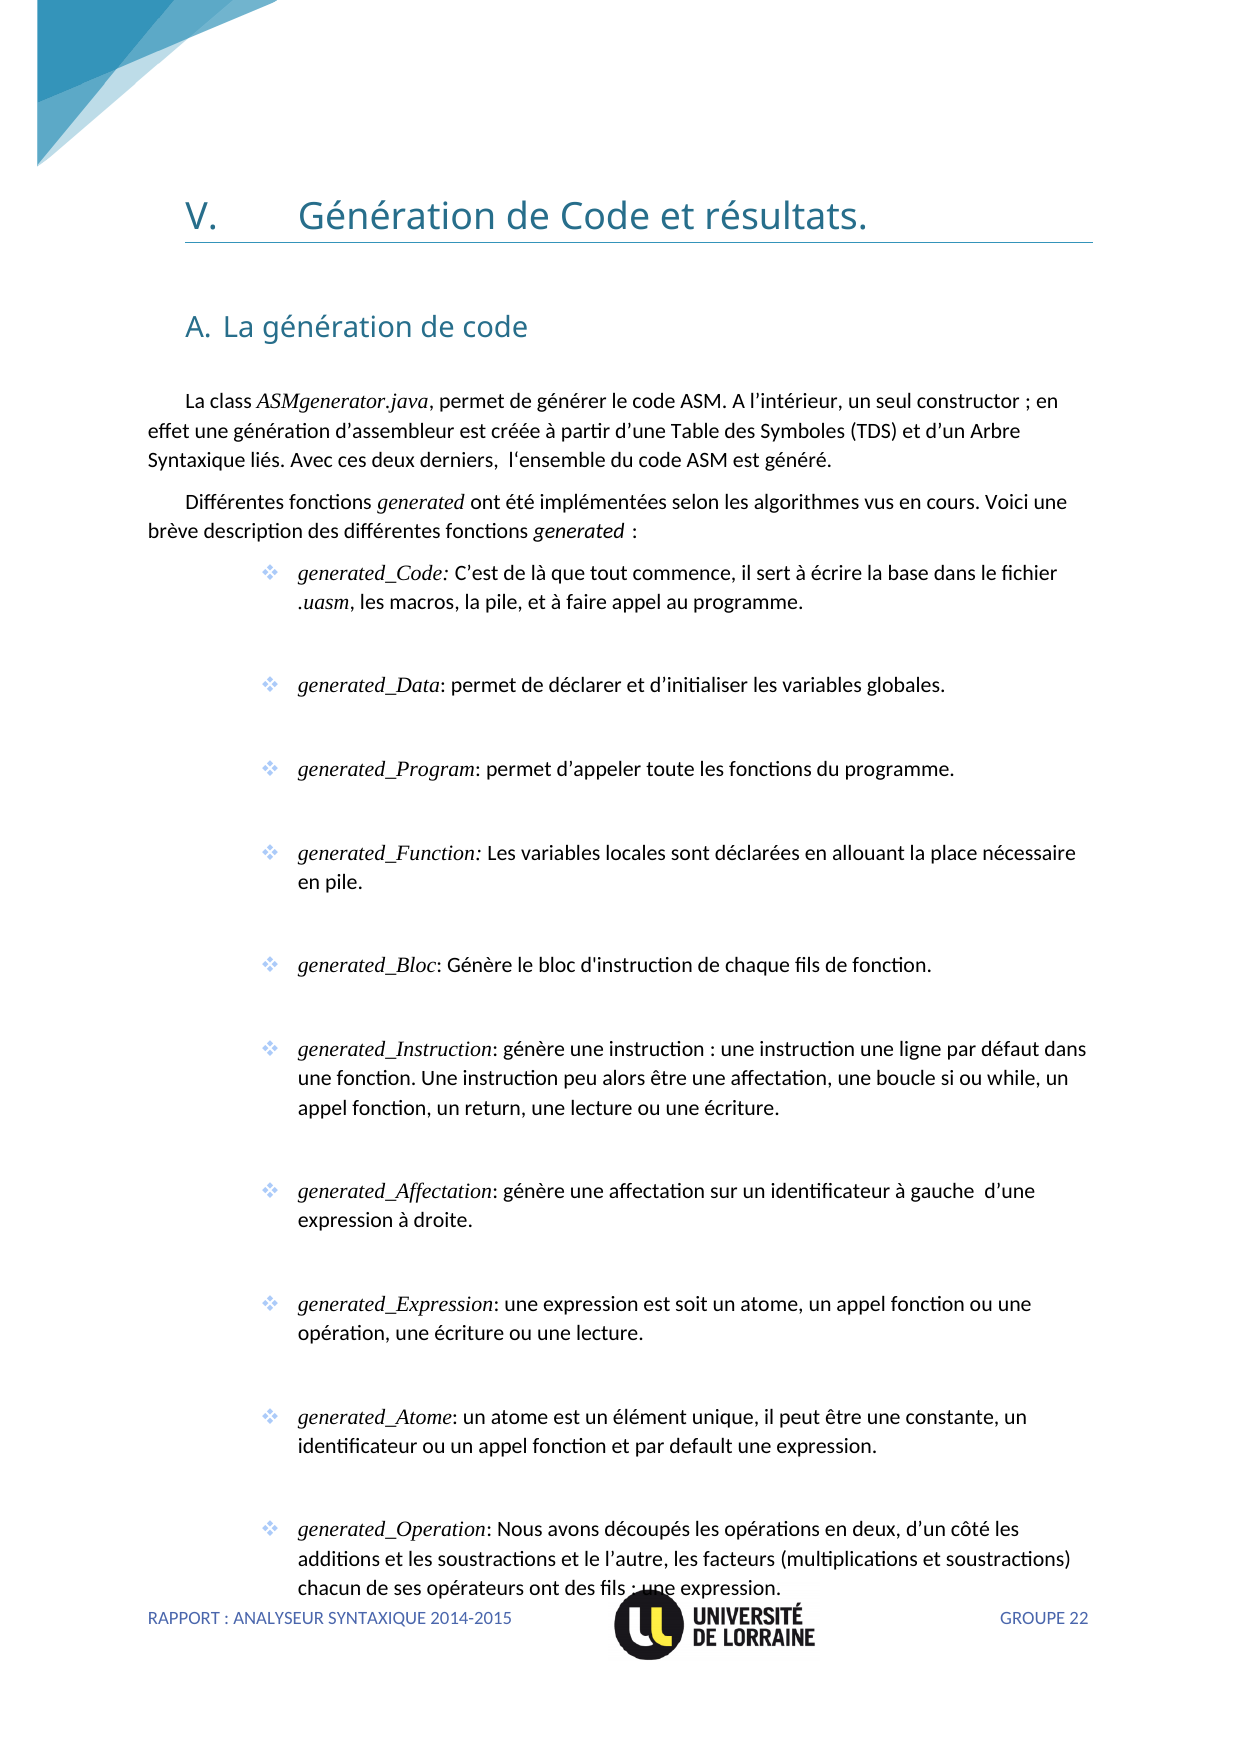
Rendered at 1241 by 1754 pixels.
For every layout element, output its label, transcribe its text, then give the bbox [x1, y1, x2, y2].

list generated_Affectation: génère une affectation sur un identificateur à gauche d’une expression à droite. [260, 1177, 1093, 1233]
list generated_Operation: Nous avons découpés les opérations en deux, d’un côté les additions et les soustractions et le l’autre, les facteurs (multiplications et soustractions) chacun de ses opérateurs ont des fils : une expression. [260, 1516, 1093, 1601]
text La class ASMgenerator.java, permet de générer le code ASM. A l’intérieur, un seul constructor ; en effet une génération d’assembleur est créée à partir d’une Table des Symboles (TDS) et d’un Arbre Syntaxique liés. Avec ces deux derniers, l‘ensemble du code ASM est généré. [148, 387, 1093, 473]
list generated_Atome: un atome est un élément unique, il peut être une constante, un identificateur ou un appel fonction et par default une expression. [260, 1403, 1093, 1459]
list generated_Bloc: Génère le bloc d'instruction de chaque fils de fonction. [260, 952, 1093, 978]
list generated_Instruction: génère une instruction : une instruction une ligne par défaut dans une fonction. Une instruction peu alors être une affectation, une boucle si ou while, un appel fonction, un return, une lecture ou une écriture. [260, 1035, 1093, 1120]
list La génération de code [185, 306, 1093, 346]
list generated_Program: permet d’appeler toute les fonctions du programme. [260, 755, 1093, 782]
list generated_Expression: une expression est soit un atome, un appel fonction ou une opération, une écriture ou une lecture. [260, 1290, 1093, 1346]
list Génération de Code et résultats. [185, 189, 1093, 242]
text Différentes fonctions generated ont été implémentées selon les algorithmes vus en cours. Voici une brève description des différentes fonctions generated : [148, 488, 1093, 544]
list generated_Function: Les variables locales sont déclarées en allouant la place nécessaire en pile. [260, 839, 1093, 895]
list generated_Data: permet de déclarer et d’initialiser les variables globales. [260, 672, 1093, 698]
list generated_Code: C’est de là que tout commence, il sert à écrire la base dans le fichier .uasm, les macros, la pile, et à faire appel au programme. [260, 559, 1093, 615]
